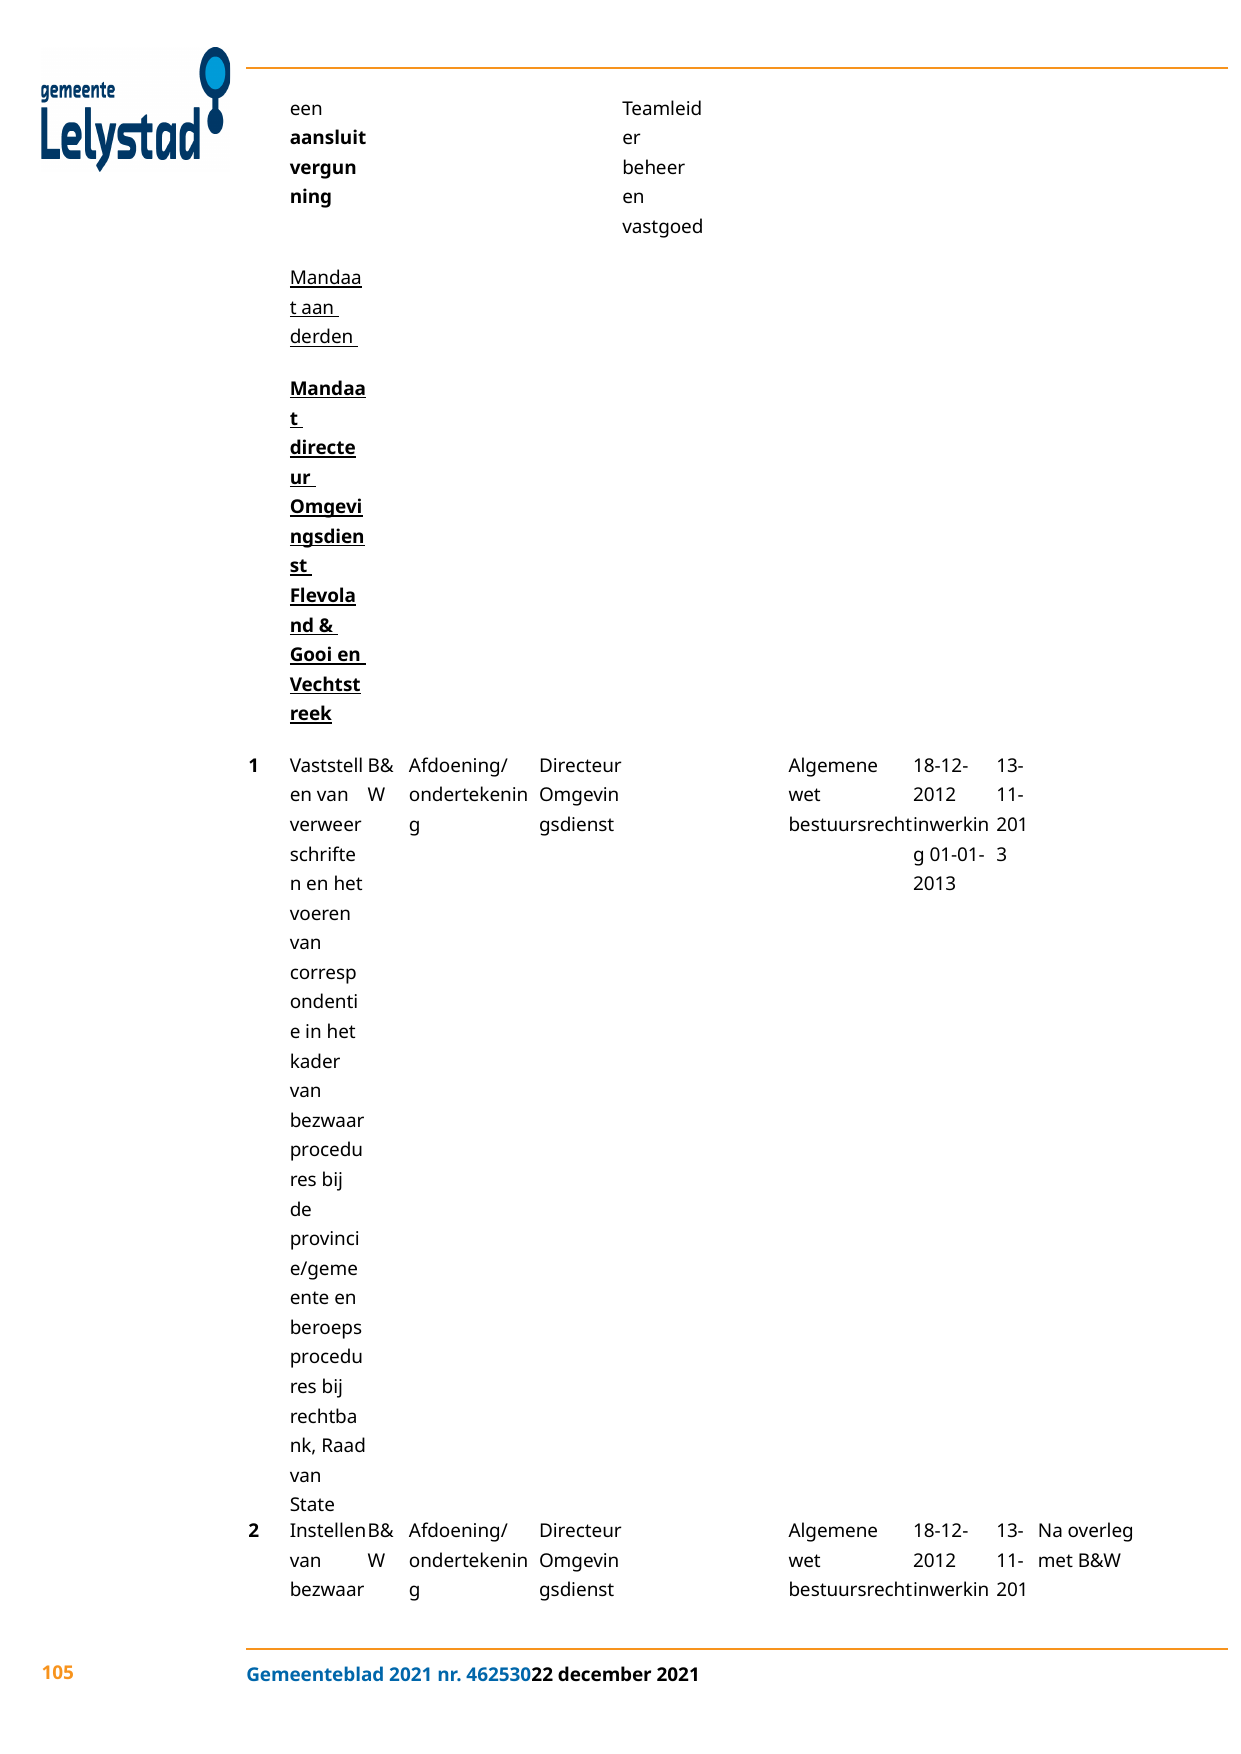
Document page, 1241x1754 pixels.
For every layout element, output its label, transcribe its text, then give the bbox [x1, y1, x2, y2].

table_cell [622, 752, 705, 1517]
table_cell Algemene wet bestuursrecht [788, 752, 913, 1517]
table_cell [996, 726, 1038, 752]
table_cell [290, 350, 367, 375]
table_cell [913, 95, 996, 239]
table_cell [290, 726, 367, 752]
picture [41, 47, 231, 172]
table_cell [248, 265, 289, 349]
table_cell Mandaat directeur Omgevingsdienst Flevoland & Gooi en Vechtstreek [290, 375, 367, 726]
table_cell [705, 265, 788, 349]
table_cell 13-11-201 [996, 1518, 1038, 1602]
table_cell [622, 1518, 705, 1602]
table_cell [705, 726, 788, 752]
table_cell 18-12-2012 inwerking 01-01-2013 [913, 752, 996, 1517]
table_cell [996, 350, 1038, 375]
table_cell [1038, 752, 1152, 1517]
table_cell Mandaat aan derden [290, 265, 367, 349]
table_cell [248, 95, 289, 239]
table_cell B&W [367, 1518, 409, 1602]
table_cell [248, 350, 289, 375]
table_cell [367, 350, 409, 375]
table_cell [788, 350, 913, 375]
table_cell [705, 1518, 788, 1602]
table_cell [409, 95, 539, 239]
table_cell [788, 726, 913, 752]
table_cell [913, 726, 996, 752]
table_cell Algemene wet bestuursrecht [788, 1518, 913, 1602]
table_cell [788, 239, 913, 264]
table_cell een aansluitvergunning [290, 95, 367, 239]
table_cell [622, 239, 705, 264]
table_cell [409, 239, 539, 264]
table_cell [996, 95, 1038, 239]
table_cell 13-11-2013 [996, 752, 1038, 1517]
table_cell [788, 95, 913, 239]
table_cell [1038, 726, 1152, 752]
table_cell [367, 95, 409, 239]
table_cell [705, 752, 788, 1517]
table_cell Afdoening/ondertekening [409, 1518, 539, 1602]
table_cell [248, 239, 289, 264]
table_cell [705, 239, 788, 264]
table_cell [248, 375, 289, 726]
table_cell [913, 375, 996, 726]
table_cell 2 [248, 1518, 289, 1602]
table_cell [705, 95, 788, 239]
table_cell [539, 350, 622, 375]
table_cell [1038, 350, 1152, 375]
table_cell [622, 375, 705, 726]
table_cell [367, 726, 409, 752]
table_cell Directeur Omgevingsdienst [539, 1518, 622, 1602]
table_cell Directeur Omgevingsdienst [539, 752, 622, 1517]
table_cell [788, 265, 913, 349]
table_cell [996, 239, 1038, 264]
table_cell [1038, 239, 1152, 264]
table_cell [913, 265, 996, 349]
table_cell [409, 350, 539, 375]
table_cell [1038, 265, 1152, 349]
table_cell [367, 265, 409, 349]
table_cell B&W [367, 752, 409, 1517]
table_cell [622, 726, 705, 752]
table_cell [788, 375, 913, 726]
table_cell [996, 375, 1038, 726]
table_cell Na overleg met B&W [1038, 1518, 1152, 1602]
table_cell [367, 375, 409, 726]
table_cell [539, 726, 622, 752]
table_cell Instellen van bezwaar [290, 1518, 367, 1602]
table_cell [622, 265, 705, 349]
table_cell [705, 375, 788, 726]
table_cell [539, 239, 622, 264]
table_cell Afdoening/ondertekening [409, 752, 539, 1517]
table_cell [705, 350, 788, 375]
table_cell [409, 265, 539, 349]
table_cell [539, 95, 622, 239]
table_cell 1 [248, 752, 289, 1517]
table_cell [409, 726, 539, 752]
table_cell [913, 239, 996, 264]
table_cell [622, 350, 705, 375]
table_cell [409, 375, 539, 726]
table_cell [1038, 95, 1152, 239]
table_cell [913, 350, 996, 375]
table_cell [1038, 375, 1152, 726]
table_cell - Teamleider beheer en vastgoed [622, 95, 705, 239]
table_cell [367, 239, 409, 264]
table_cell Vaststellen van verweerschriften en het voeren van correspondentie in het kader van bezwaarprocedures bij de provincie/gemeente en beroepsprocedures bij rechtbank, Raad van State [290, 752, 367, 1517]
table_cell [539, 375, 622, 726]
table_cell 18-12-2012 inwerkin [913, 1518, 996, 1602]
table_cell [996, 265, 1038, 349]
table_cell [539, 265, 622, 349]
table_cell [290, 239, 367, 264]
table_cell [248, 726, 289, 752]
